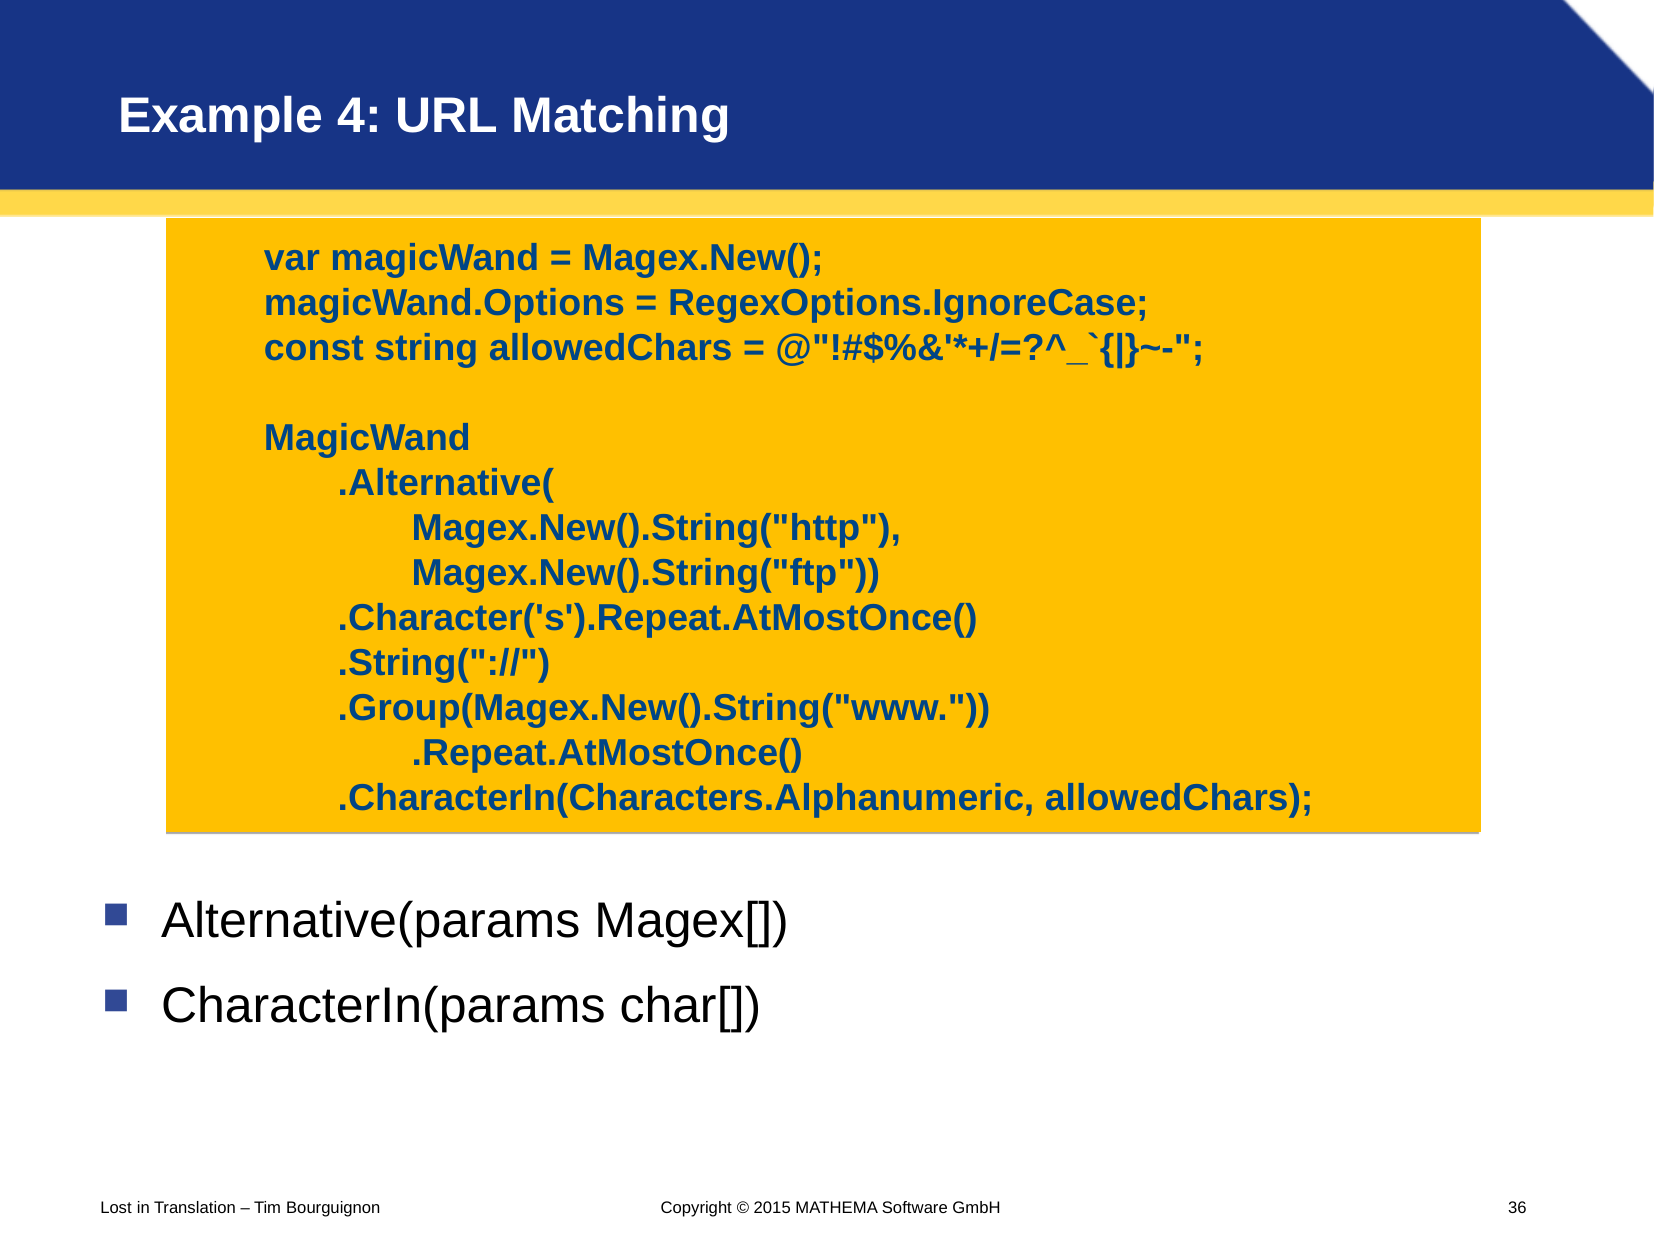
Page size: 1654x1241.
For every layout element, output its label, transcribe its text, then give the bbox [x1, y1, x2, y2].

text_box var magicWand = Magex.New(); magicWand.Options = RegexOptions.IgnoreCase; const string allowedChars = @"!#$%&'*+/=?^_`{|}~-"; MagicWand .Alternative( Magex.New().String("http"), Magex.New().String("ftp")) .Character('s').Repeat.AtMostOnce() .String("://") .Group(Magex.New().String("www.")) .Repeat.AtMostOnce() .CharacterIn(Characters.Alphanumeric, allowedChars); [166, 218, 1481, 832]
list Alternative(params Magex[]) CharacterIn(params char[]) [101, 295, 1528, 1139]
title Example 4: URL Matching [118, 69, 1189, 162]
picture [0, 0, 1654, 1241]
